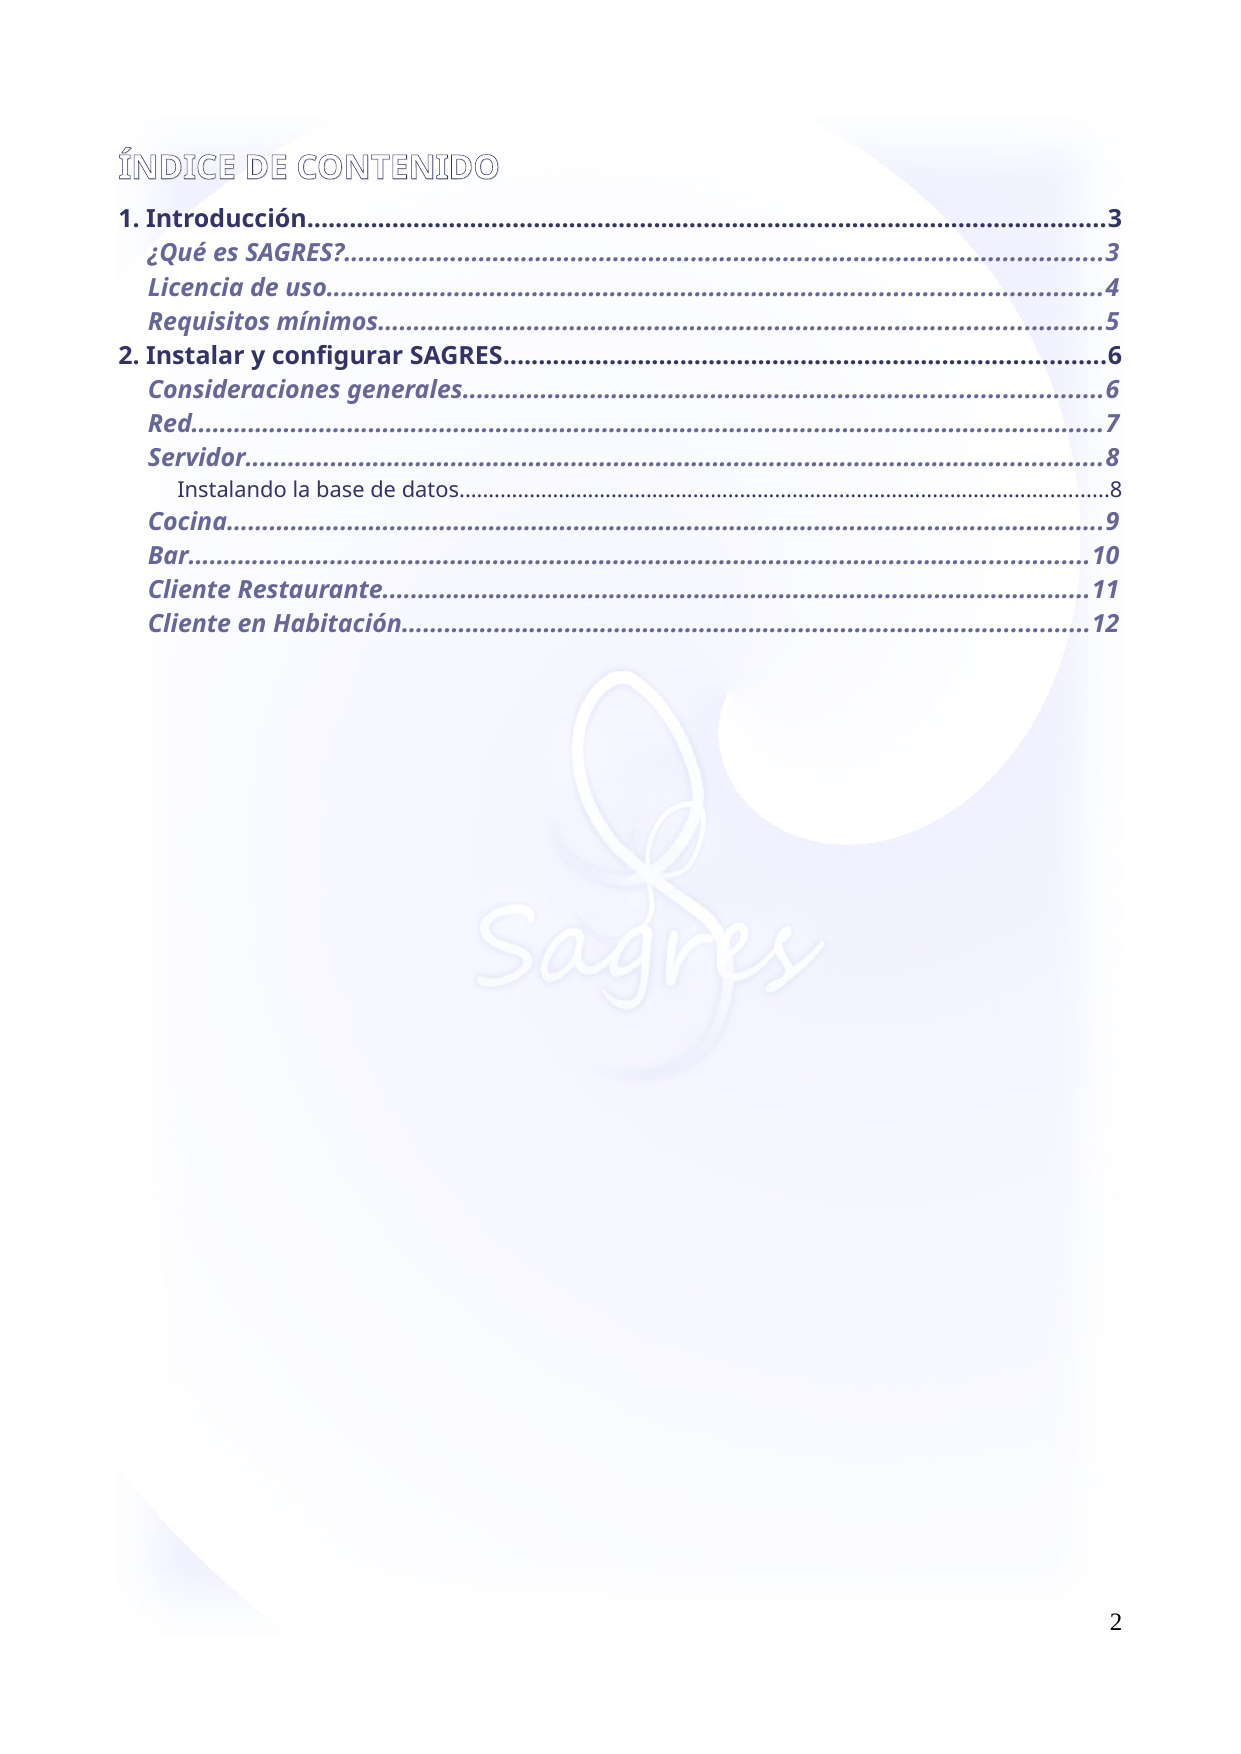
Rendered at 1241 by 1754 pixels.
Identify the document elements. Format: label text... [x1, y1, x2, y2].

text Licencia de uso 4 [148, 269, 1122, 303]
text Servidor 8 [148, 439, 1122, 473]
text Cliente Restaurante 11 [148, 571, 1122, 606]
text Red 7 [148, 405, 1122, 439]
text Instalando la base de datos 8 [177, 473, 1122, 503]
text Requisitos mínimos 5 [148, 303, 1122, 337]
text 1. Introducción 3 [118, 201, 1122, 235]
picture [118, 188, 1122, 201]
text ¿Qué es SAGRES? 3 [148, 235, 1122, 269]
subtitle Índice de contenido [118, 143, 1122, 188]
text Bar 10 [148, 537, 1122, 571]
text Consideraciones generales 6 [148, 371, 1122, 405]
picture [118, 371, 1122, 1636]
text Cliente en Habitación 12 [148, 606, 1122, 639]
text Cocina 9 [148, 503, 1122, 537]
text 2. Instalar y configurar SAGRES 6 [118, 337, 1122, 371]
picture [118, 235, 148, 337]
picture [118, 118, 1122, 143]
